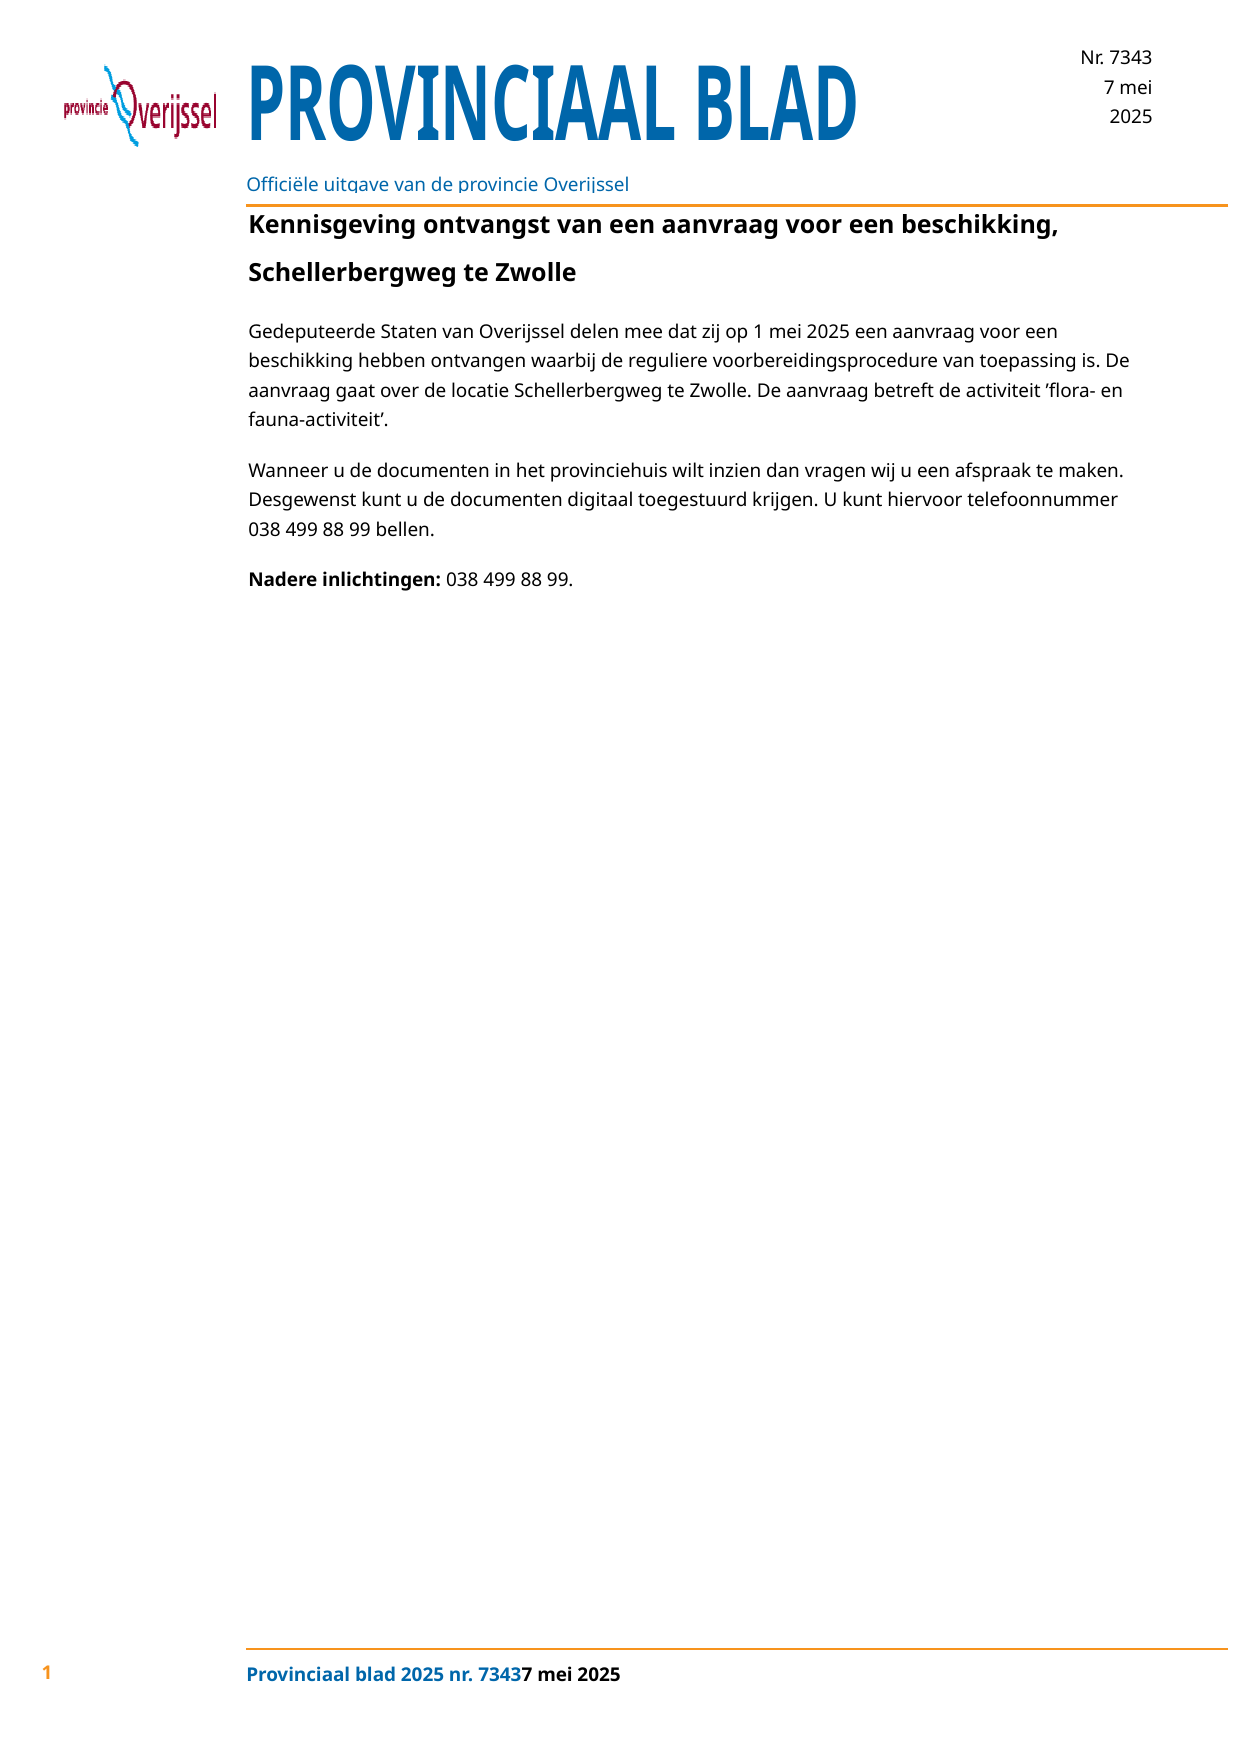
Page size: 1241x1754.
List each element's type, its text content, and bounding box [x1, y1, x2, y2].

text Gedeputeerde Staten van Overijssel delen mee dat zij op 1 mei 2025 een aanvraag voor een beschikking hebben ontvangen waarbij de reguliere voorbereidingsprocedure van toepassing is. De aanvraag gaat over de locatie Schellerbergweg te Zwolle. De aanvraag betreft de activiteit ’flora- en fauna-activiteit’. [248, 318, 1152, 432]
text Wanneer u de documenten in het provinciehuis wilt inzien dan vragen wij u een afspraak te maken. Desgewenst kunt u de documenten digitaal toegestuurd krijgen. U kunt hiervoor telefoonnummer 038 499 88 99 bellen. [248, 457, 1152, 542]
picture [41, 47, 231, 172]
text Kennisgeving ontvangst van een aanvraag voor een beschikking, Schellerbergweg te Zwolle [248, 207, 1152, 288]
text Nadere inlichtingen: 038 499 88 99. [248, 567, 1152, 592]
